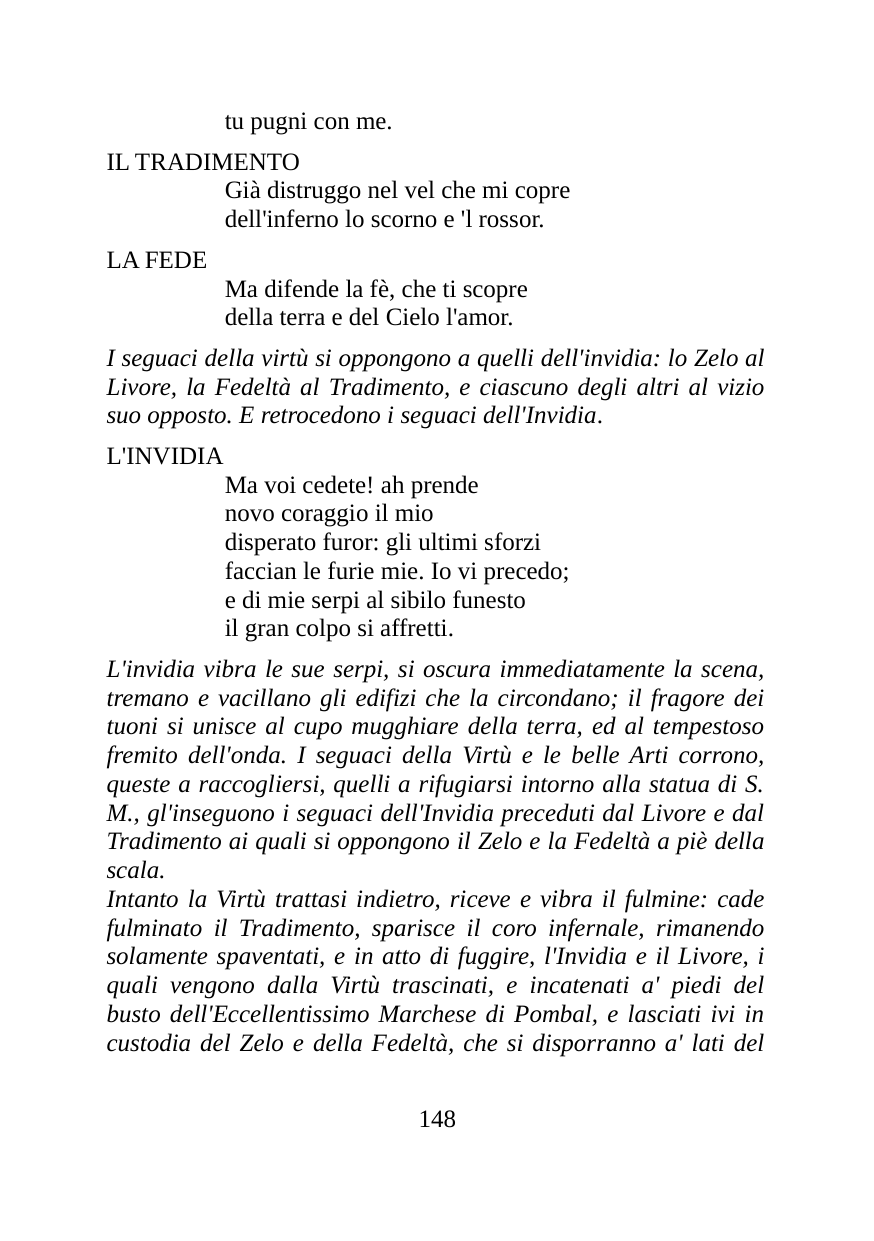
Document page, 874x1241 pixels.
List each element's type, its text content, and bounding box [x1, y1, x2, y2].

text disperato furor: gli ultimi sforzi [224, 527, 768, 556]
text I seguaci della virtù si oppongono a quelli dell'invidia: lo Zelo al Livore, la Fedeltà al Tradimento, e ciascuno degli altri al vizio suo opposto. E retrocedono i seguaci dell'Invidia. [106, 343, 768, 429]
text dell'inferno lo scorno e 'l rossor. [224, 204, 768, 233]
text il gran colpo si affretti. [224, 613, 768, 642]
text L'invidia vibra le sue serpi, si oscura immediatamente la scena, tremano e vacillano gli edifizi che la circondano; il fragore dei tuoni si unisce al cupo mugghiare della terra, ed al tempestoso fremito dell'onda. I seguaci della Virtù e le belle Arti corrono, queste a raccogliersi, quelli a rifugiarsi intorno alla statua di S. M., gl'inseguono i seguaci dell'Invidia preceduti dal Livore e dal Tradimento ai quali si oppongono il Zelo e la Fedeltà a piè della scala. [106, 654, 768, 884]
text novo coraggio il mio [224, 498, 768, 527]
text Ma difende la fè, che ti scopre [224, 274, 768, 302]
text LA FEDE [106, 245, 768, 274]
text Intanto la Virtù trattasi indietro, riceve e vibra il fulmine: cade fulminato il Tradimento, sparisce il coro infernale, rimanendo solamente spaventati, e in atto di fuggire, l'Invidia e il Livore, i quali vengono dalla Virtù trascinati, e incatenati a' piedi del busto dell'Eccellentissimo Marchese di Pombal, e lasciati ivi in custodia del Zelo e della Fedeltà, che si disporranno a' lati del [106, 884, 768, 1056]
text IL TRADIMENTO [106, 147, 768, 176]
text tu pugni con me. [224, 106, 768, 135]
text faccian le furie mie. Io vi precedo; [224, 556, 768, 585]
text della terra e del Cielo l'amor. [224, 302, 768, 331]
text Già distruggo nel vel che mi copre [224, 176, 768, 204]
text Ma voi cedete! ah prende [224, 470, 768, 498]
text L'INVIDIA [106, 441, 768, 470]
text e di mie serpi al sibilo funesto [224, 585, 768, 613]
